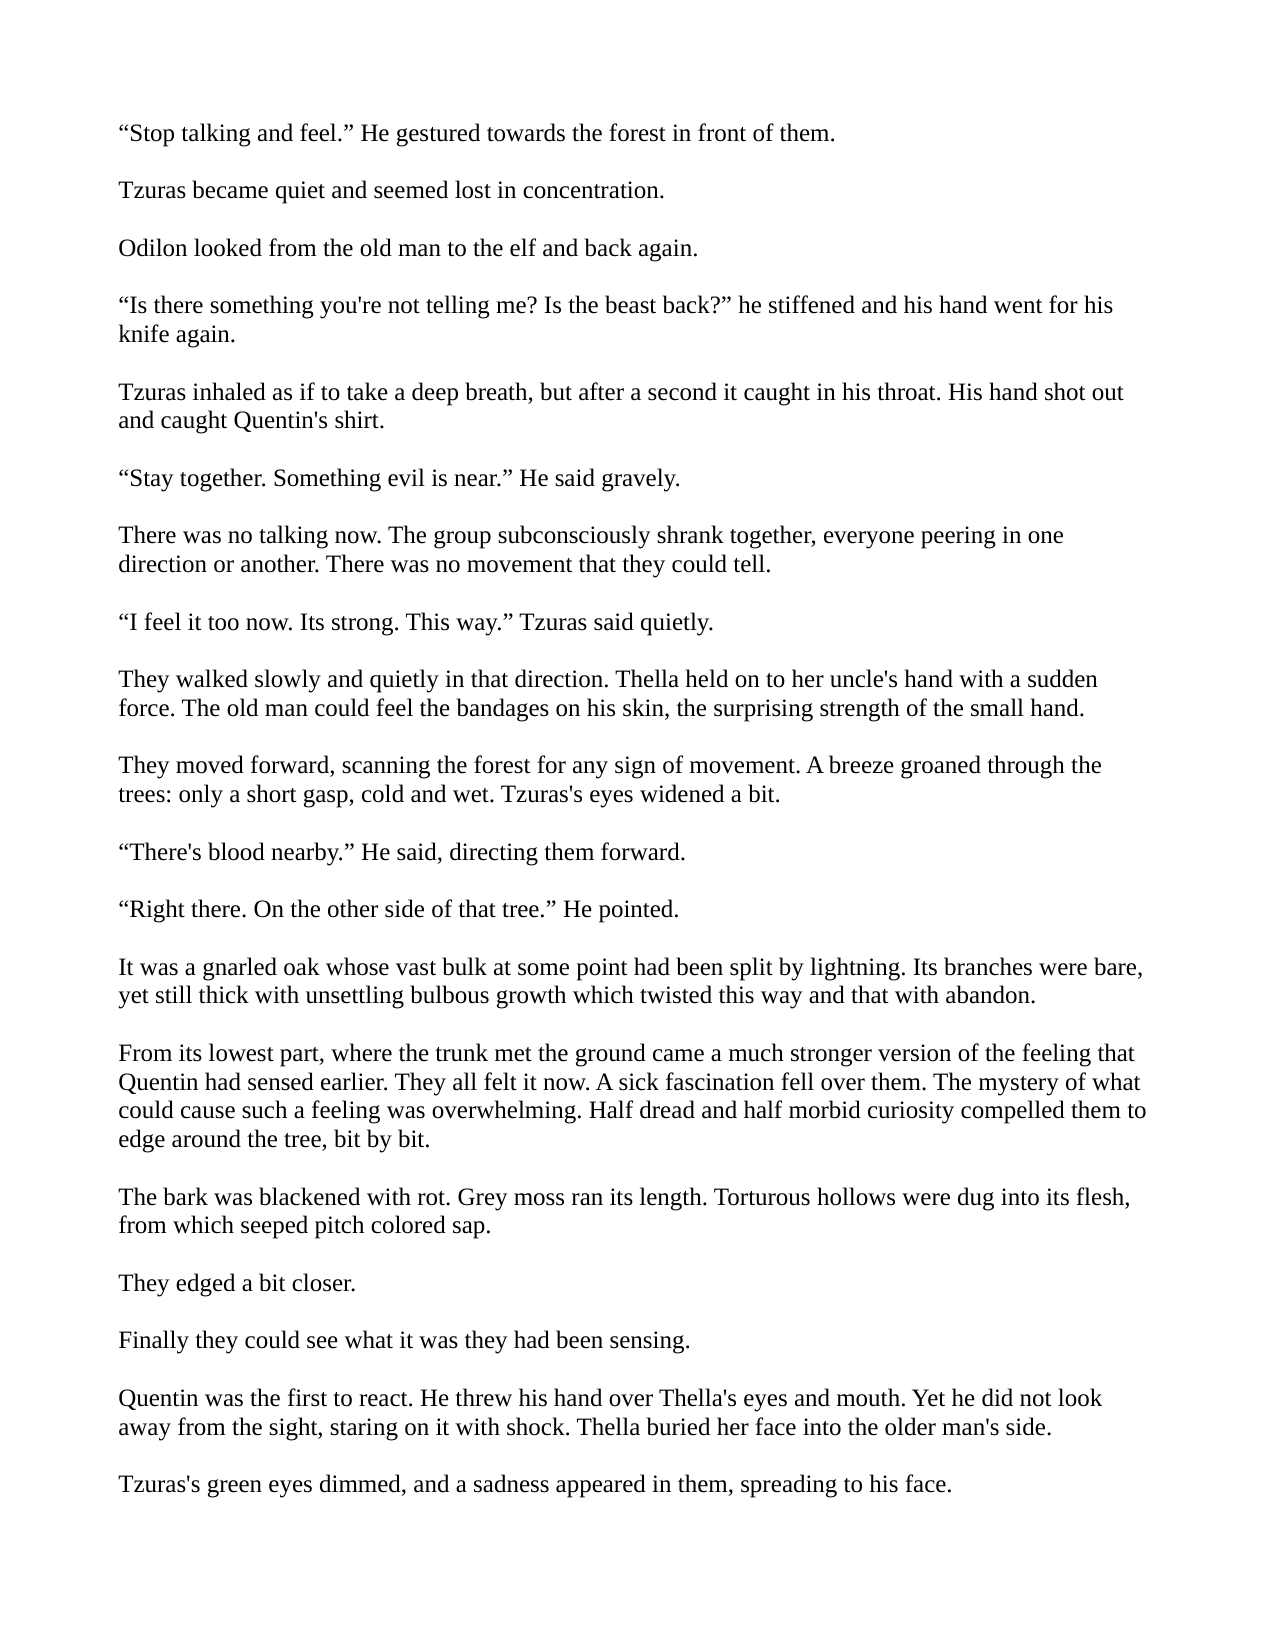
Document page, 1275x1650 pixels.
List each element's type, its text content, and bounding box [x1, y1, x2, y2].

text From its lowest part, where the trunk met the ground came a much stronger version of the feeling that Quentin had sensed earlier. They all felt it now. A sick fascination fell over them. The mystery of what could cause such a feeling was overwhelming. Half dread and half morbid curiosity compelled them to edge around the tree, bit by bit. [118, 1038, 1157, 1153]
text They moved forward, scanning the forest for any sign of movement. A breeze groaned through the trees: only a short gasp, cold and wet. Tzuras's eyes widened a bit. [118, 751, 1157, 808]
text “Stop talking and feel.” He gestured towards the forest in front of them. [118, 118, 1157, 147]
text Quentin was the first to react. He threw his hand over Thella's eyes and mouth. Yet he did not look away from the sight, staring on it with shock. Thella buried her face into the older man's side. [118, 1383, 1157, 1441]
text Finally they could see what it was they had been sensing. [118, 1326, 1157, 1354]
text There was no talking now. The group subconsciously shrank together, everyone peering in one direction or another. There was no movement that they could tell. [118, 521, 1157, 578]
text Tzuras became quiet and seemed lost in concentration. [118, 176, 1157, 204]
text They walked slowly and quietly in that direction. Thella held on to her uncle's hand with a sudden force. The old man could feel the bandages on his skin, the surprising strength of the small hand. [118, 664, 1157, 722]
text “There's blood nearby.” He said, directing them forward. [118, 837, 1157, 866]
text It was a gnarled oak whose vast bulk at some point had been split by lightning. Its branches were bare, yet still thick with unsettling bulbous growth which twisted this way and that with abandon. [118, 952, 1157, 1009]
text Tzuras's green eyes dimmed, and a sadness appeared in them, spreading to his face. [118, 1469, 1157, 1498]
text “I feel it too now. Its strong. This way.” Tzuras said quietly. [118, 607, 1157, 636]
text “Right there. On the other side of that tree.” He pointed. [118, 894, 1157, 923]
text Tzuras inhaled as if to take a deep breath, but after a second it caught in his throat. His hand shot out and caught Quentin's shirt. [118, 377, 1157, 434]
text “Is there something you're not telling me? Is the beast back?” he stiffened and his hand went for his knife again. [118, 291, 1157, 348]
text Odilon looked from the old man to the elf and back again. [118, 233, 1157, 262]
text The bark was blackened with rot. Grey moss ran its length. Torturous hollows were dug into its flesh, from which seeped pitch colored sap. [118, 1182, 1157, 1239]
text They edged a bit closer. [118, 1268, 1157, 1297]
text “Stay together. Something evil is near.” He said gravely. [118, 463, 1157, 492]
